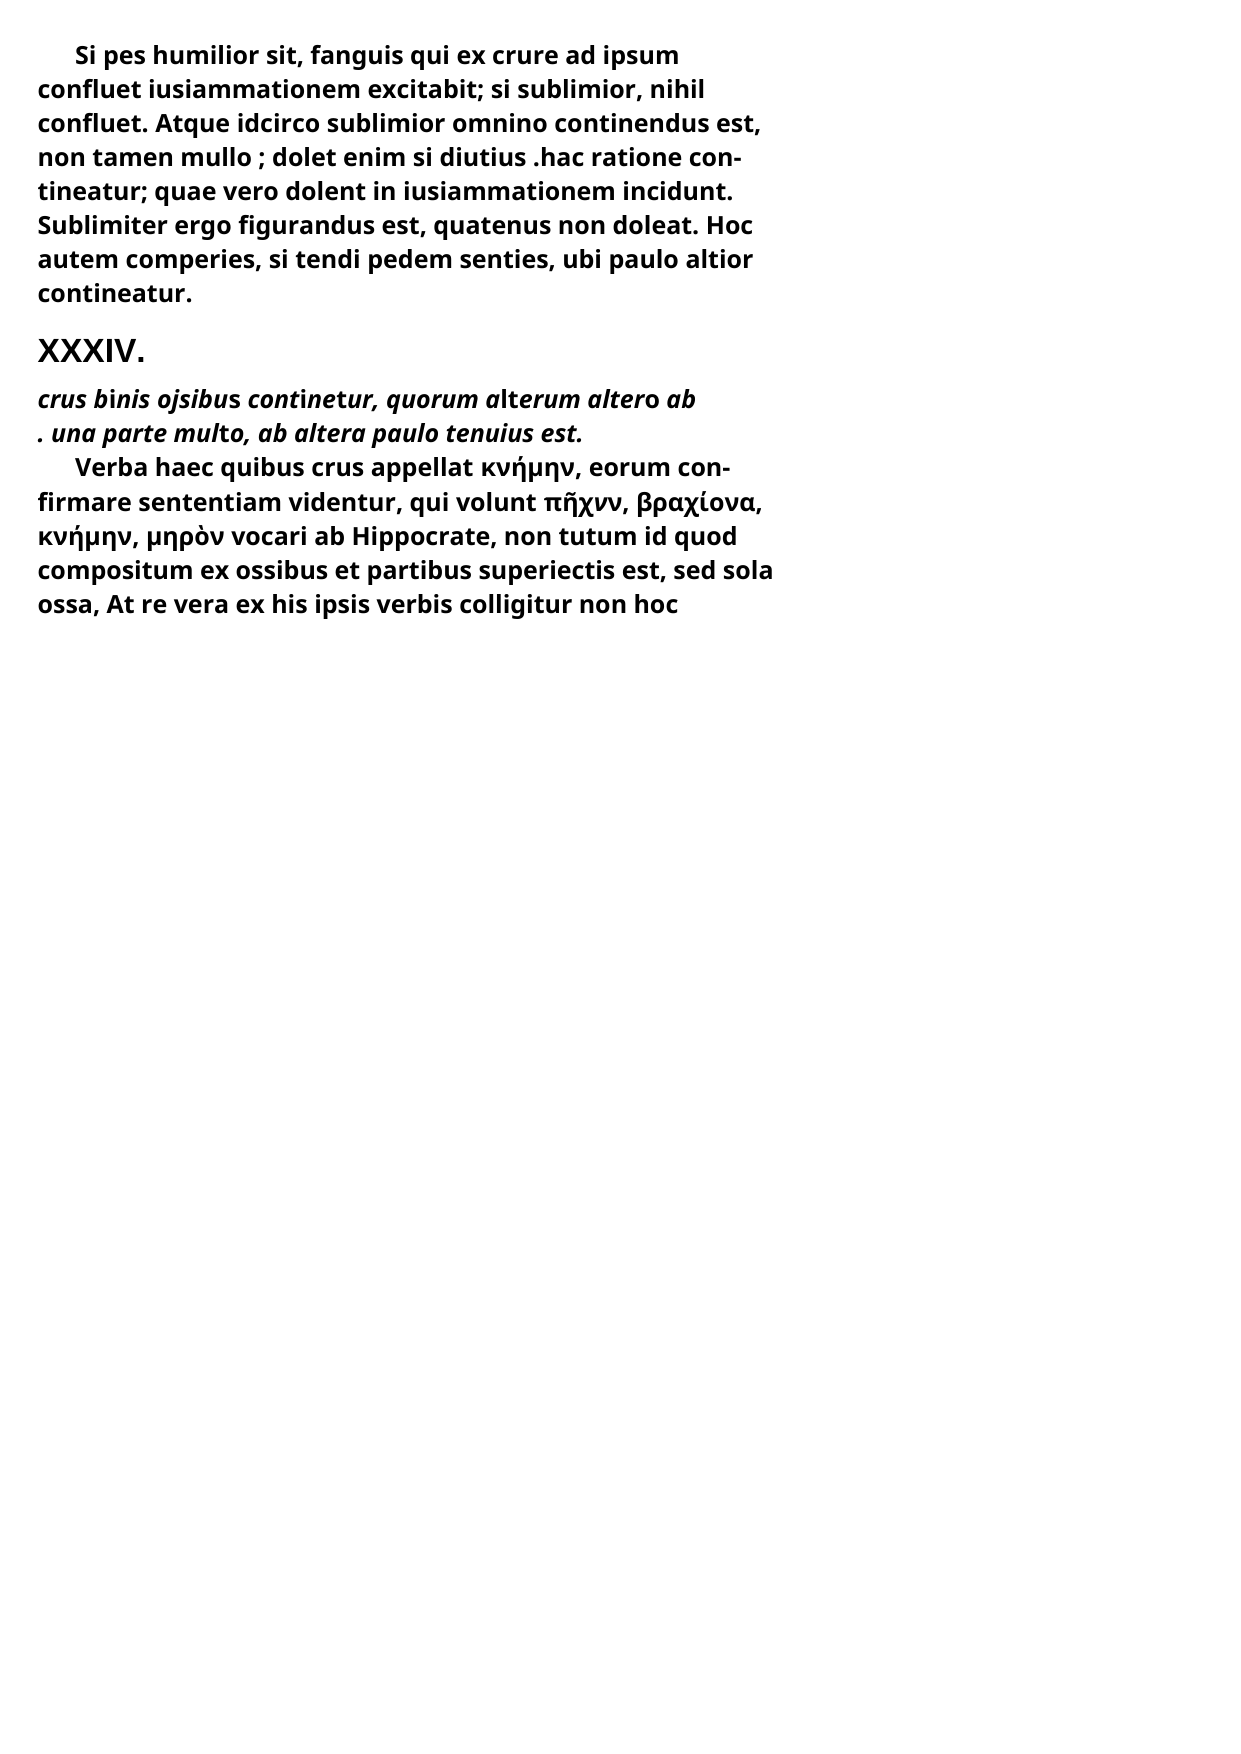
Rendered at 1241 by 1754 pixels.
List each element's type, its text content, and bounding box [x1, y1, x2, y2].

text crus binis ojsibus continetur, quorum alterum altero ab . una parte multo, ab altera paulo tenuius est. [37, 382, 1203, 450]
subtitle XXXIV. [37, 331, 1203, 369]
text Verba haec quibus crus appellat κνήμην, eorum con- firmare sententiam videntur, qui volunt πῆχνν, βραχίονα, κνήμην, μηρὸν vocari ab Hippocrate, non tutum id quod compositum ex ossibus et partibus superiectis est, sed sola ossa, At re vera ex his ipsis verbis colligitur non hoc [37, 450, 1203, 620]
text Si pes humilior sit, fanguis qui ex crure ad ipsum confluet iusiammationem excitabit; si sublimior, nihil confluet. Atque idcirco sublimior omnino continendus est, non tamen mullo ; dolet enim si diutius .hac ratione con- tineatur; quae vero dolent in iusiammationem incidunt. Sublimiter ergo figurandus est, quatenus non doleat. Hoc autem comperies, si tendi pedem senties, ubi paulo altior contineatur. [37, 37, 1203, 310]
